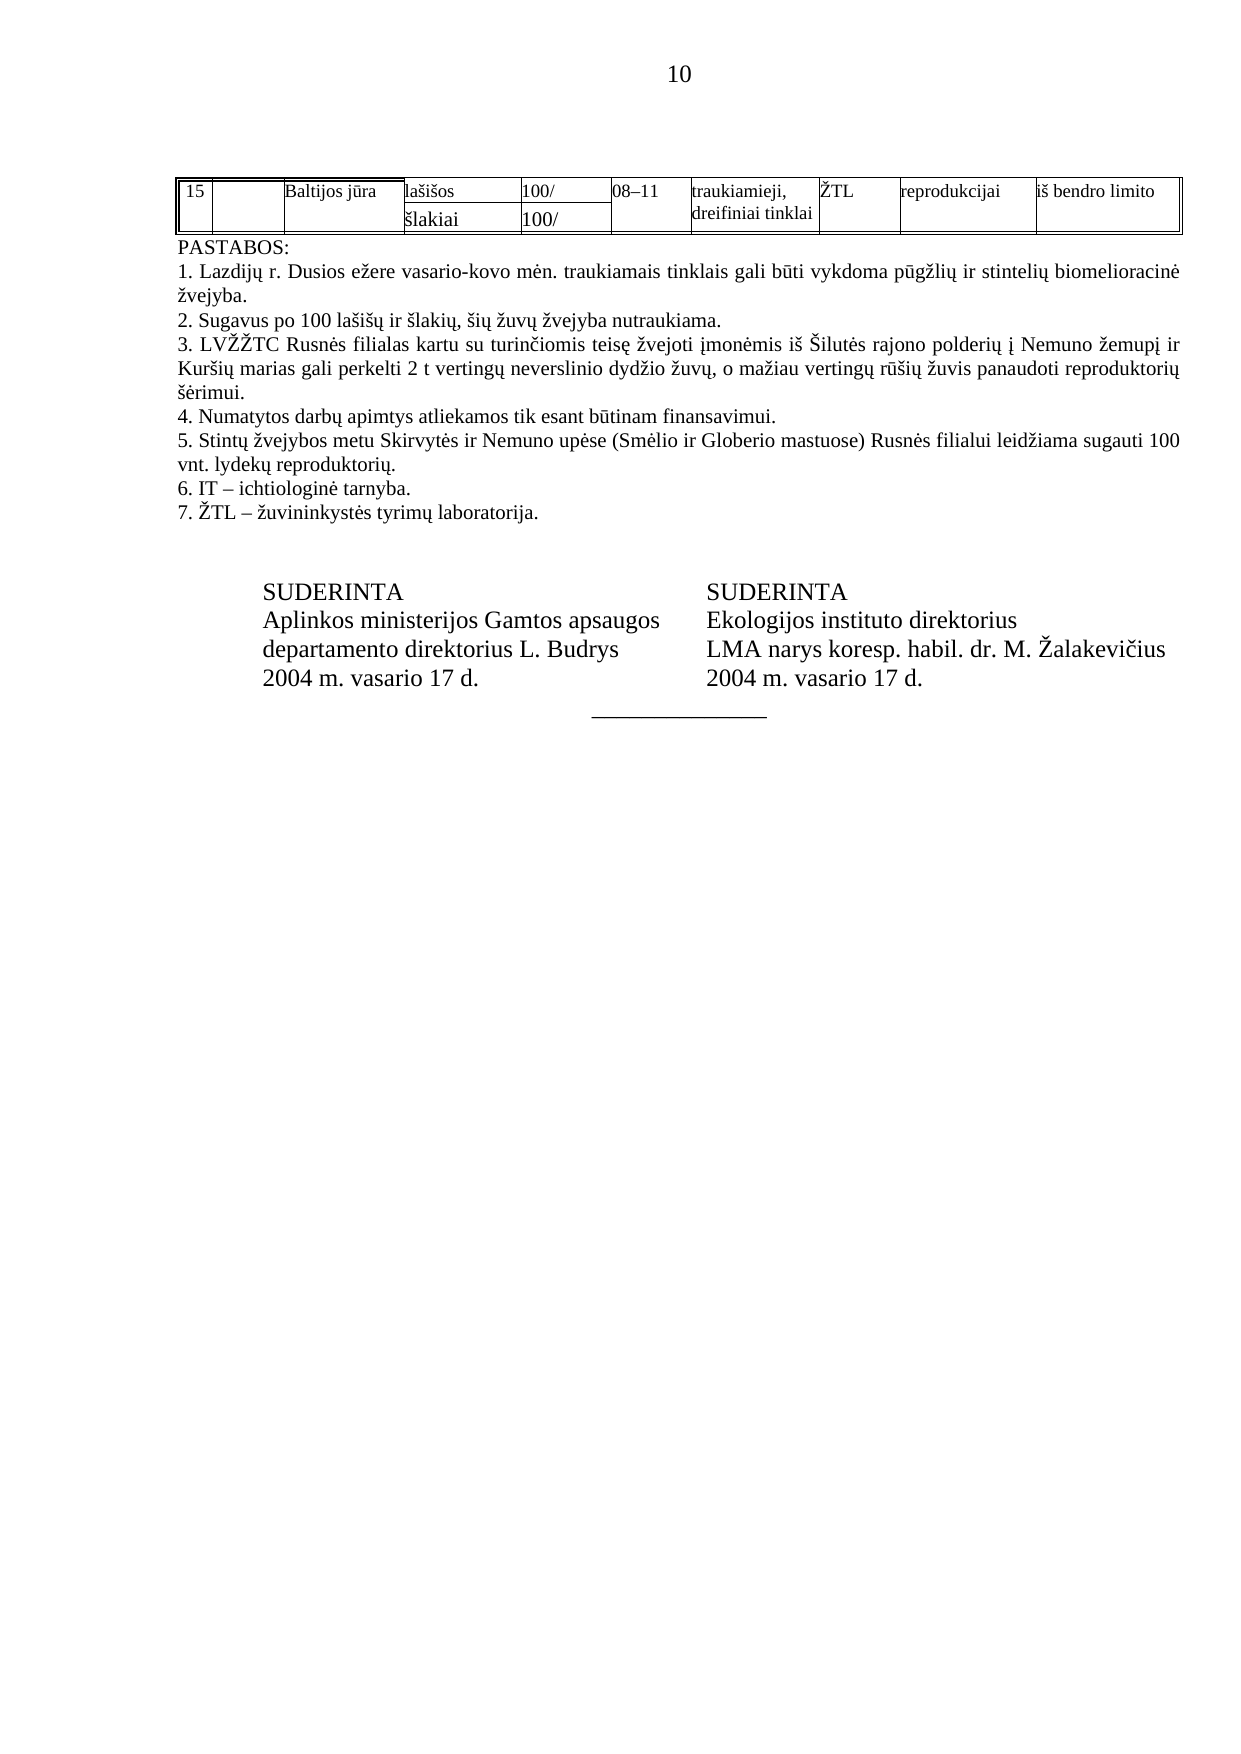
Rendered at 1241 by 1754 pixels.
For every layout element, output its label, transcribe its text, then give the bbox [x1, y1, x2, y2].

table_cell šlakiai [405, 203, 521, 231]
table_cell [213, 182, 284, 231]
text 6. IT – ichtiologinė tarnyba. [177, 476, 1181, 500]
table_cell lašišos [405, 178, 521, 202]
table_cell 2004 m. vasario 17 d. [177, 663, 695, 692]
table_cell Aplinkos ministerijos Gamtos apsaugos [177, 606, 695, 634]
table_header SUDERINTA [695, 577, 1181, 606]
text 1. Lazdijų r. Dusios ežere vasario-kovo mėn. traukiamais tinklais gali būti vykdoma pūgžlių ir stintelių biomelioracinė žvejyba. [177, 259, 1181, 307]
table_cell 15 [180, 182, 212, 231]
text 7. ŽTL – žuvininkystės tyrimų laboratorija. [177, 500, 1181, 524]
table_cell ŽTL [820, 178, 900, 231]
table_cell 08–11 [612, 178, 691, 231]
table_header SUDERINTA [177, 577, 695, 606]
text ______________ [177, 692, 1181, 721]
table_cell 2004 m. vasario 17 d. [695, 663, 1181, 692]
text 3. LVŽŽTC Rusnės filialas kartu su turinčiomis teisę žvejoti įmonėmis iš Šilutės rajono polderių į Nemuno žemupį ir Kuršių marias gali perkelti 2 t vertingų neverslinio dydžio žuvų, o mažiau vertingų rūšių žuvis panaudoti reproduktorių šėrimui. [177, 332, 1181, 404]
table_cell iš bendro limito [1037, 178, 1179, 231]
text 4. Numatytos darbų apimtys atliekamos tik esant būtinam finansavimui. [177, 404, 1181, 428]
table_cell departamento direktorius L. Budrys [177, 634, 695, 663]
table_cell Ekologijos instituto direktorius [695, 606, 1181, 634]
table_cell traukiamieji, dreifiniai tinklai [692, 178, 819, 231]
table_cell reprodukcijai [901, 178, 1036, 231]
table_cell LMA narys koresp. habil. dr. M. Žalakevičius [695, 634, 1181, 663]
text 2. Sugavus po 100 lašišų ir šlakių, šių žuvų žvejyba nutraukiama. [177, 307, 1181, 332]
table_cell Baltijos jūra [285, 182, 404, 231]
text 5. Stintų žvejybos metu Skirvytės ir Nemuno upėse (Smėlio ir Globerio mastuose) Rusnės filialui leidžiama sugauti 100 vnt. lydekų reproduktorių. [177, 428, 1181, 476]
table_cell 100/ [522, 203, 611, 231]
text PASTABOS: [177, 235, 1181, 259]
table_cell 100/ [522, 178, 611, 202]
